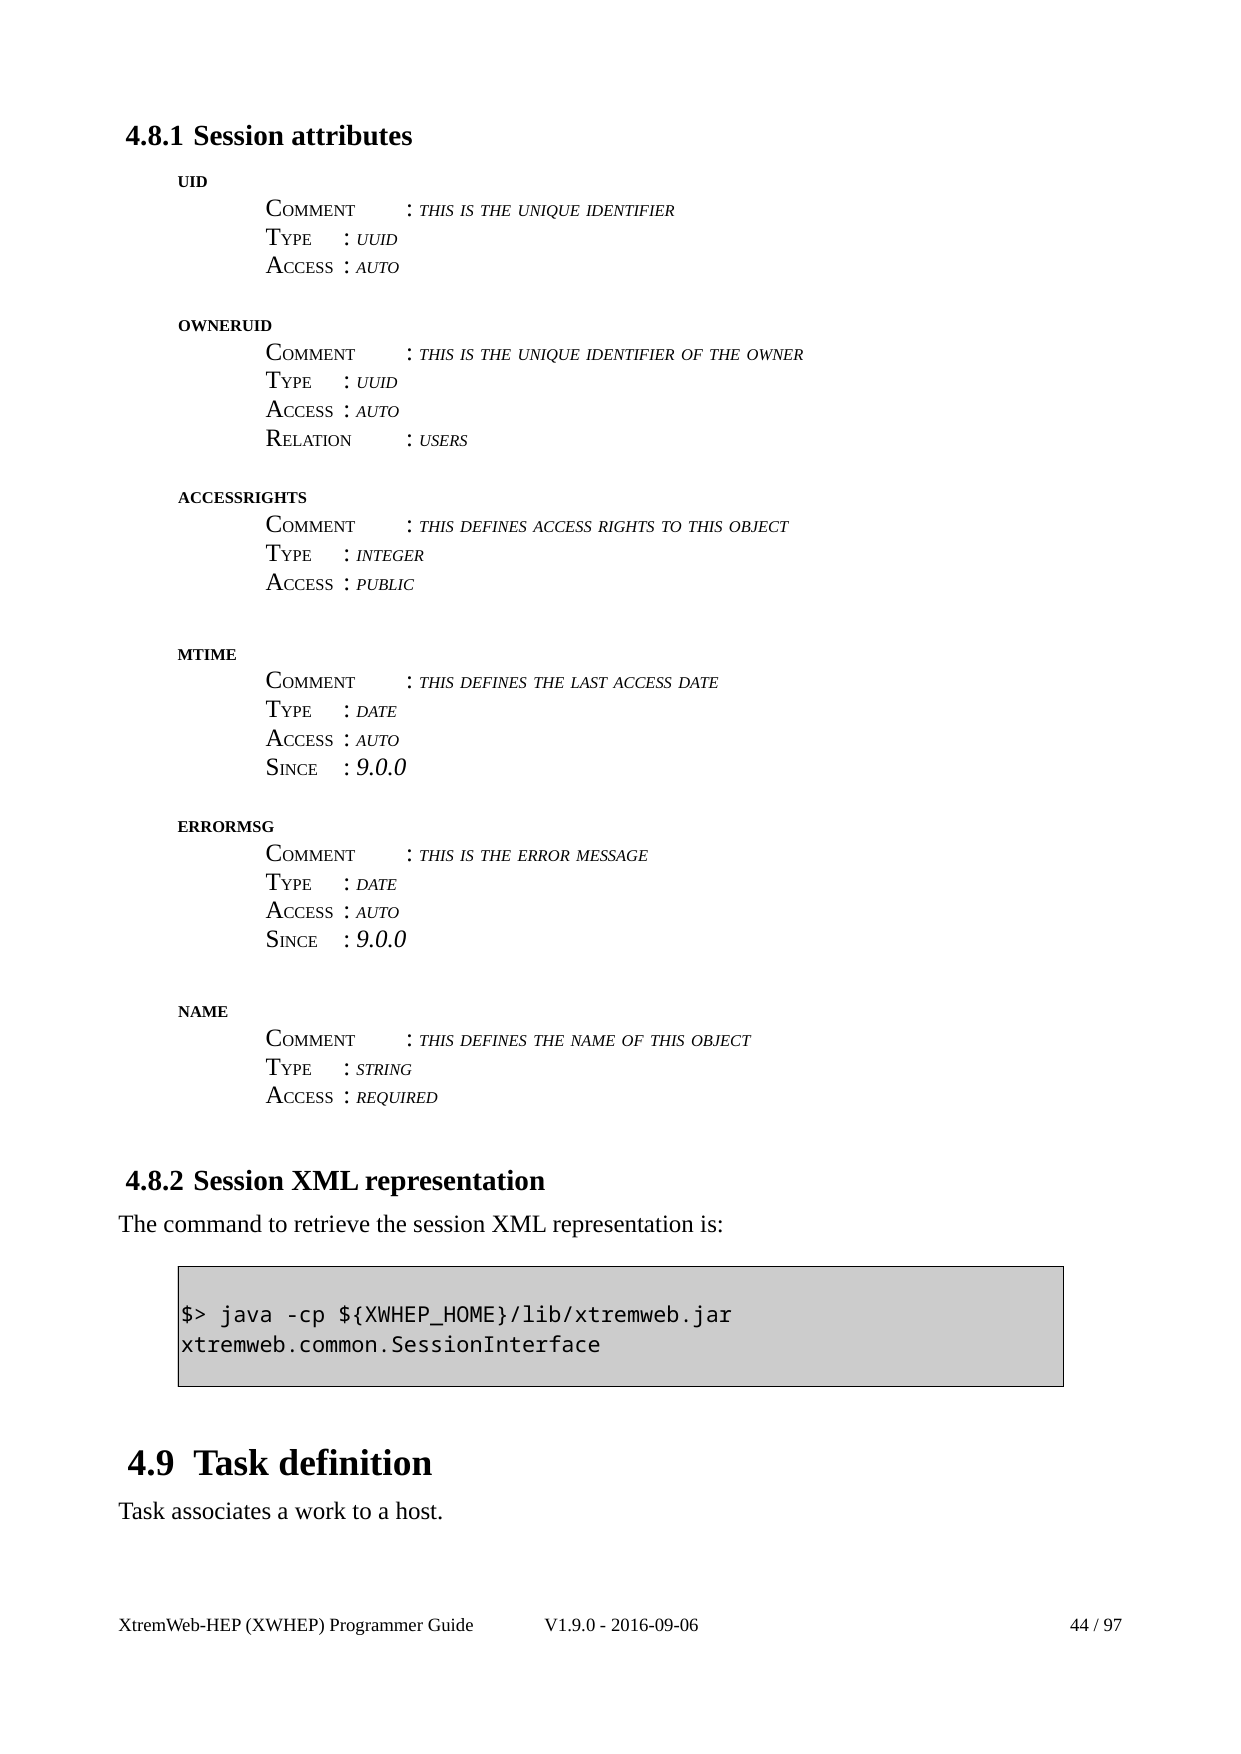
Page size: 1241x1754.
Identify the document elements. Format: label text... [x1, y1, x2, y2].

text $> java -cp ${XWHEP_HOME}/lib/xtremweb.jar xtremweb.common.SessionInterface [179, 1296, 1063, 1356]
text Comment : this defines the name of this object [265, 1023, 1122, 1052]
text Comment : this is the unique identifier [265, 193, 1122, 222]
text mtime [177, 637, 1122, 665]
text name [178, 994, 1122, 1023]
subtitle Task definition [118, 1440, 1122, 1483]
text Comment : this is the error message [265, 838, 1122, 867]
text Access : required [265, 1080, 1122, 1109]
text Access : auto [265, 895, 1122, 924]
text accessrights [178, 480, 1122, 509]
text errormsg [177, 809, 1122, 838]
text Access : auto [265, 250, 1122, 279]
text Comment : this is the unique identifier of the owner [265, 337, 1122, 365]
text Relation : users [265, 423, 1122, 452]
text Type : date [265, 694, 1122, 723]
text Since : 9.0.0 [265, 924, 1122, 953]
text Access : auto [265, 394, 1122, 423]
text Type : date [265, 867, 1122, 895]
text owneruid [178, 308, 1122, 337]
text Type : uuid [265, 365, 1122, 394]
text The command to retrieve the session XML representation is: [118, 1209, 1122, 1238]
text Access : auto [265, 723, 1122, 752]
text Type : integer [265, 538, 1122, 567]
text Access : public [265, 567, 1122, 595]
text Comment : this defines the last access date [265, 665, 1122, 694]
text uid [177, 164, 1122, 193]
text Task associates a work to a host. [118, 1496, 1122, 1525]
text Since : 9.0.0 [265, 752, 1122, 780]
text Type : string [265, 1052, 1122, 1080]
text Type : uuid [265, 222, 1122, 250]
text Comment : this defines access rights to this object [265, 509, 1122, 538]
subtitle Session XML representation [118, 1163, 1122, 1196]
subtitle Session attributes [118, 118, 1122, 152]
